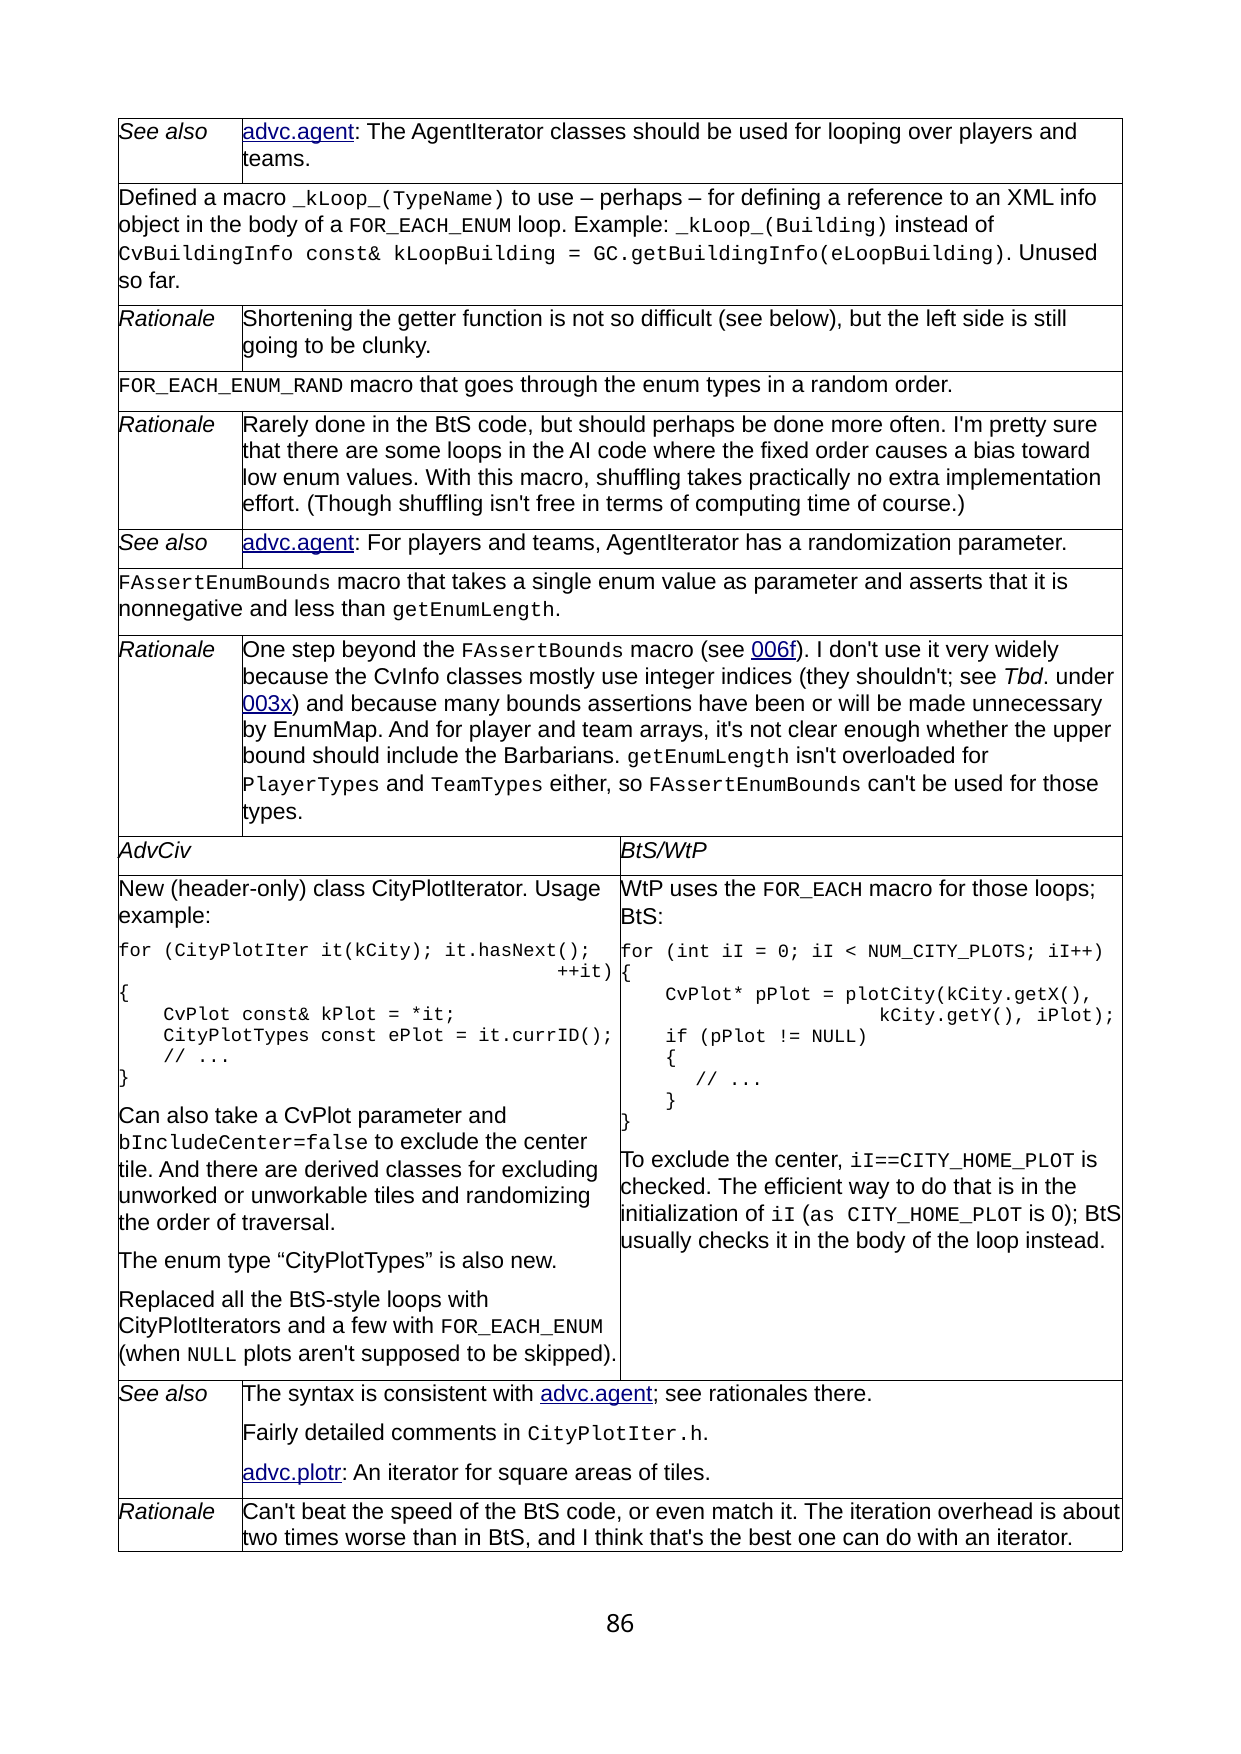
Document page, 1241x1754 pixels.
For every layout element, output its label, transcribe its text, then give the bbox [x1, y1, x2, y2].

table_cell See also [119, 119, 242, 183]
table_cell Rarely done in the BtS code, but should perhaps be done more often. I'm pretty sure that there are some loops in the AI code where the fixed order causes a bias toward low enum values. With this macro, shuffling takes practically no extra implementation effort. (Though shuffling isn't free in terms of computing time of course.) [243, 412, 1122, 529]
table_cell AdvCiv [119, 837, 620, 875]
table_cell advc.agent: For players and teams, AgentIterator has a randomization parameter. [243, 530, 1122, 567]
table_cell WtP uses the FOR_EACH macro for those loops; BtS: for (int iI = 0; iI < NUM_CITY_PLOTS; iI++) { CvPlot* pPlot = plotCity(kCity.getX(), kCity.getY(), iPlot); if (pPlot != NULL) { // ... } } To exclude the center, iI==CITY_HOME_PLOT is checked. The efficient way to do that is in the initialization of iI (as CITY_HOME_PLOT is 0); BtS usually checks it in the body of the loop instead. [621, 876, 1122, 1380]
table_cell See also [119, 530, 242, 567]
table_cell One step beyond the FAssertBounds macro (see 006f). I don't use it very widely because the CvInfo classes mostly use integer indices (they shouldn't; see Tbd. under 003x) and because many bounds assertions have been or will be made unnecessary by EnumMap. And for player and team arrays, it's not clear enough whether the upper bound should include the Barbarians. getEnumLength isn't overloaded for PlayerTypes and TeamTypes either, so FAssertEnumBounds can't be used for those types. [243, 636, 1122, 836]
table_cell Can't beat the speed of the BtS code, or even match it. The iteration overhead is about two times worse than in BtS, and I think that's the best one can do with an iterator. [243, 1499, 1122, 1551]
table_cell Rationale [119, 412, 242, 529]
table_cell FAssertEnumBounds macro that takes a single enum value as parameter and asserts that it is nonnegative and less than getEnumLength. [119, 569, 1122, 635]
table_cell New (header-only) class CityPlotIterator. Usage example: for (CityPlotIter it(kCity); it.hasNext(); ++it) { CvPlot const& kPlot = *it; CityPlotTypes const ePlot = it.currID(); // ... } Can also take a CvPlot parameter and bIncludeCenter=false to exclude the center tile. And there are derived classes for excluding unworked or unworkable tiles and randomizing the order of traversal. The enum type “CityPlotTypes” is also new. Replaced all the BtS-style loops with CityPlotIterators and a few with FOR_EACH_ENUM (when NULL plots aren't supposed to be skipped). [119, 876, 620, 1380]
table_cell Shortening the getter function is not so difficult (see below), but the left side is still going to be clunky. [243, 306, 1122, 371]
table_cell Rationale [119, 306, 242, 371]
table_cell Defined a macro _kLoop_(TypeName) to use – perhaps – for defining a reference to an XML info object in the body of a FOR_EACH_ENUM loop. Example: _kLoop_(Building) instead of CvBuildingInfo const& kLoopBuilding = GC.getBuildingInfo(eLoopBuilding). Unused so far. [119, 184, 1122, 305]
table_cell Rationale [119, 636, 242, 836]
table_cell BtS/WtP [621, 837, 1122, 875]
table_cell Rationale [119, 1499, 242, 1551]
table_cell FOR_EACH_ENUM_RAND macro that goes through the enum types in a random order. [119, 372, 1122, 411]
table_cell See also [119, 1381, 242, 1498]
table_cell The syntax is consistent with advc.agent; see rationales there. Fairly detailed comments in CityPlotIter.h. advc.plotr: An iterator for square areas of tiles. [243, 1381, 1122, 1498]
table_cell advc.agent: The AgentIterator classes should be used for looping over players and teams. [243, 119, 1122, 183]
